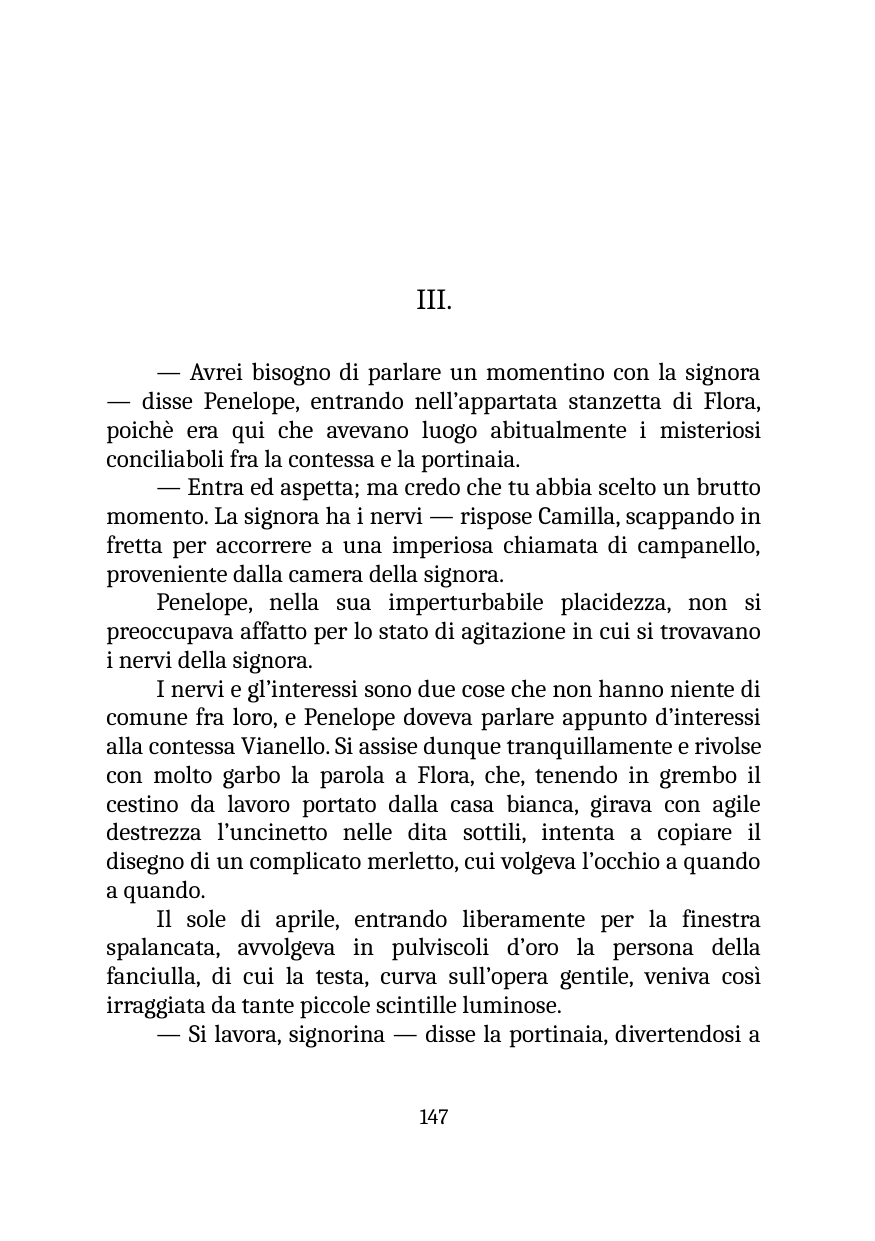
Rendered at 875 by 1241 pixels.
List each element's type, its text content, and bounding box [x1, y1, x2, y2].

text I nervi e gl’interessi sono due cose che non hanno niente di comune fra loro, e Penelope doveva parlare appunto d’interessi alla contessa Vianello. Si assise dunque tranquillamente e rivolse con molto garbo la parola a Flora, che, tenendo in grembo il cestino da lavoro portato dalla casa bianca, girava con agile destrezza l’uncinetto nelle dita sottili, intenta a copiare il disegno di un complicato merletto, cui volgeva l’occhio a quando a quando. [106, 674, 762, 904]
text Penelope, nella sua imperturbabile placidezza, non si preoccupava affatto per lo stato di agitazione in cui si trovavano i nervi della signora. [106, 588, 762, 674]
text — Avrei bisogno di parlare un momentino con la signora — disse Penelope, entrando nell’appartata stanzetta di Flora, poichè era qui che avevano luogo abitualmente i misteriosi conciliaboli fra la contessa e la portinaia. [106, 358, 762, 473]
subtitle III. [106, 283, 762, 317]
text — Si lavora, signorina — disse la portinaia, divertendosi a [106, 1019, 762, 1048]
text Il sole di aprile, entrando liberamente per la finestra spalancata, avvolgeva in pulviscoli d’oro la persona della fanciulla, di cui la testa, curva sull’opera gentile, veniva così irraggiata da tante piccole scintille luminose. [106, 904, 762, 1019]
text — Entra ed aspetta; ma credo che tu abbia scelto un brutto momento. La signora ha i nervi — rispose Camilla, scappando in fretta per accorrere a una imperiosa chiamata di campanello, proveniente dalla camera della signora. [106, 473, 762, 588]
